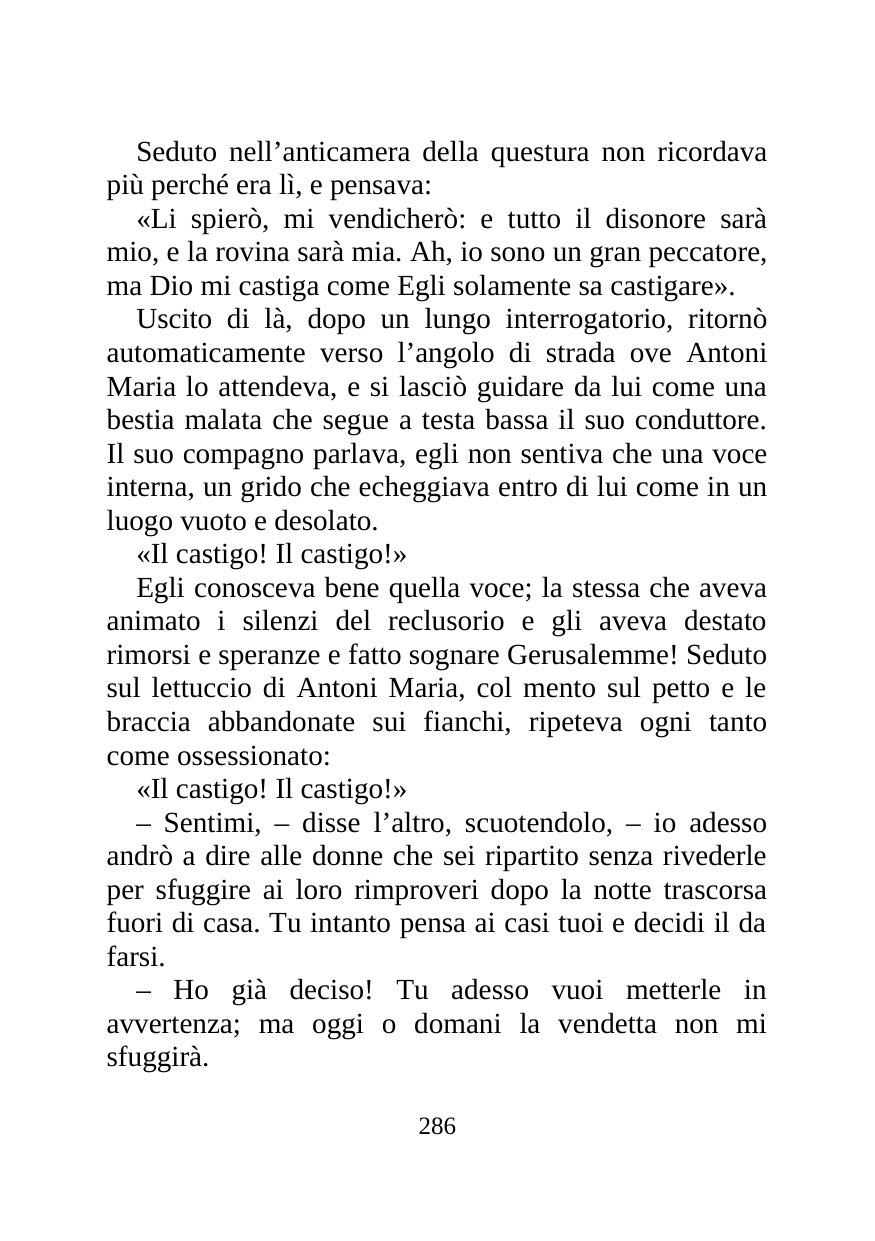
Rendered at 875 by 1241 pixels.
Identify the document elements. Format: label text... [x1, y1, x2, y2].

text «Li spierò, mi vendicherò: e tutto il disonore sarà mio, e la rovina sarà mia. Ah, io sono un gran peccatore, ma Dio mi castiga come Egli solamente sa castigare». [106, 201, 768, 302]
text – Ho già deciso! Tu adesso vuoi metterle in avvertenza; ma oggi o domani la vendetta non mi sfuggirà. [106, 972, 768, 1073]
text «Il castigo! Il castigo!» [106, 536, 768, 570]
text «Il castigo! Il castigo!» [106, 771, 768, 805]
text Egli conosceva bene quella voce; la stessa che aveva animato i silenzi del reclusorio e gli aveva destato rimorsi e speranze e fatto sognare Gerusalemme! Seduto sul lettuccio di Antoni Maria, col mento sul petto e le braccia abbandonate sui fianchi, ripeteva ogni tanto come ossessionato: [106, 570, 768, 771]
text Uscito di là, dopo un lungo interrogatorio, ritornò automaticamente verso l’angolo di strada ove Antoni Maria lo attendeva, e si lasciò guidare da lui come una bestia malata che segue a testa bassa il suo conduttore. Il suo compagno parlava, egli non sentiva che una voce interna, un grido che echeggiava entro di lui come in un luogo vuoto e desolato. [106, 302, 768, 536]
text Seduto nell’anticamera della questura non ricordava più perché era lì, e pensava: [106, 134, 768, 201]
text – Sentimi, – disse l’altro, scuotendolo, – io adesso andrò a dire alle donne che sei ripartito senza rivederle per sfuggire ai loro rimproveri dopo la notte trascorsa fuori di casa. Tu intanto pensa ai casi tuoi e decidi il da farsi. [106, 805, 768, 972]
